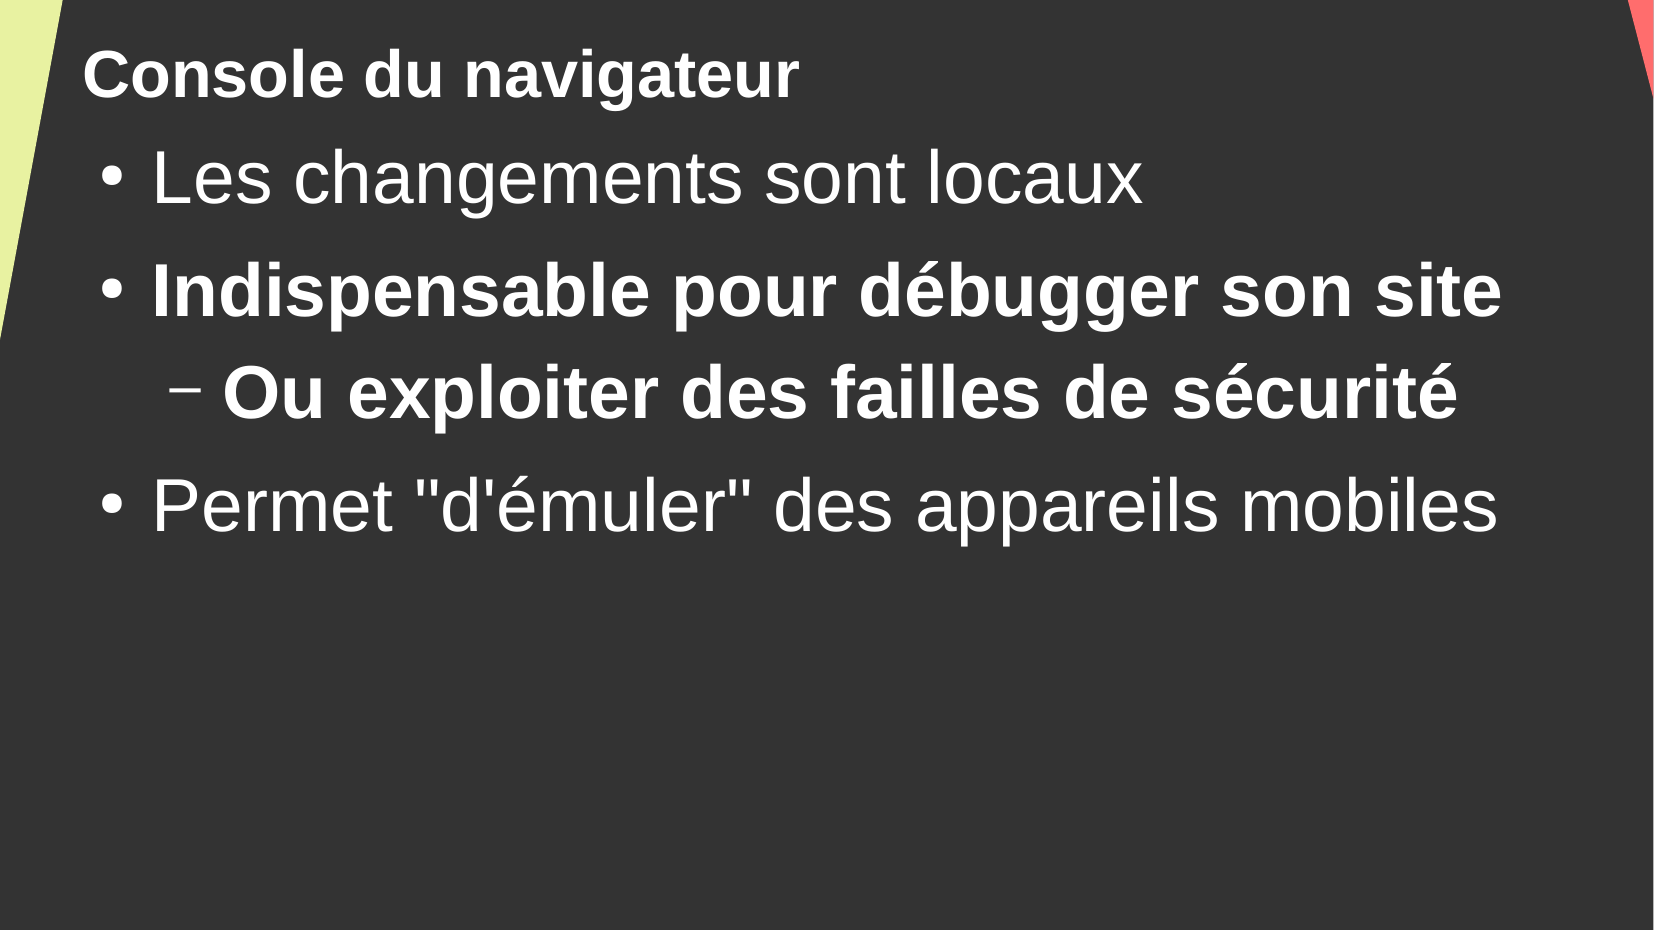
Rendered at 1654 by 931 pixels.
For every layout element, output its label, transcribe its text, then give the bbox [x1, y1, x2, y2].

text_box [0, 0, 63, 340]
list Les changements sont locaux Indispensable pour débugger son site Ou exploiter des failles de sécurité Permet "d'émuler" des appareils mobiles [80, 135, 1605, 579]
text_box [1627, 0, 1654, 101]
title Console du navigateur [82, 37, 1571, 114]
